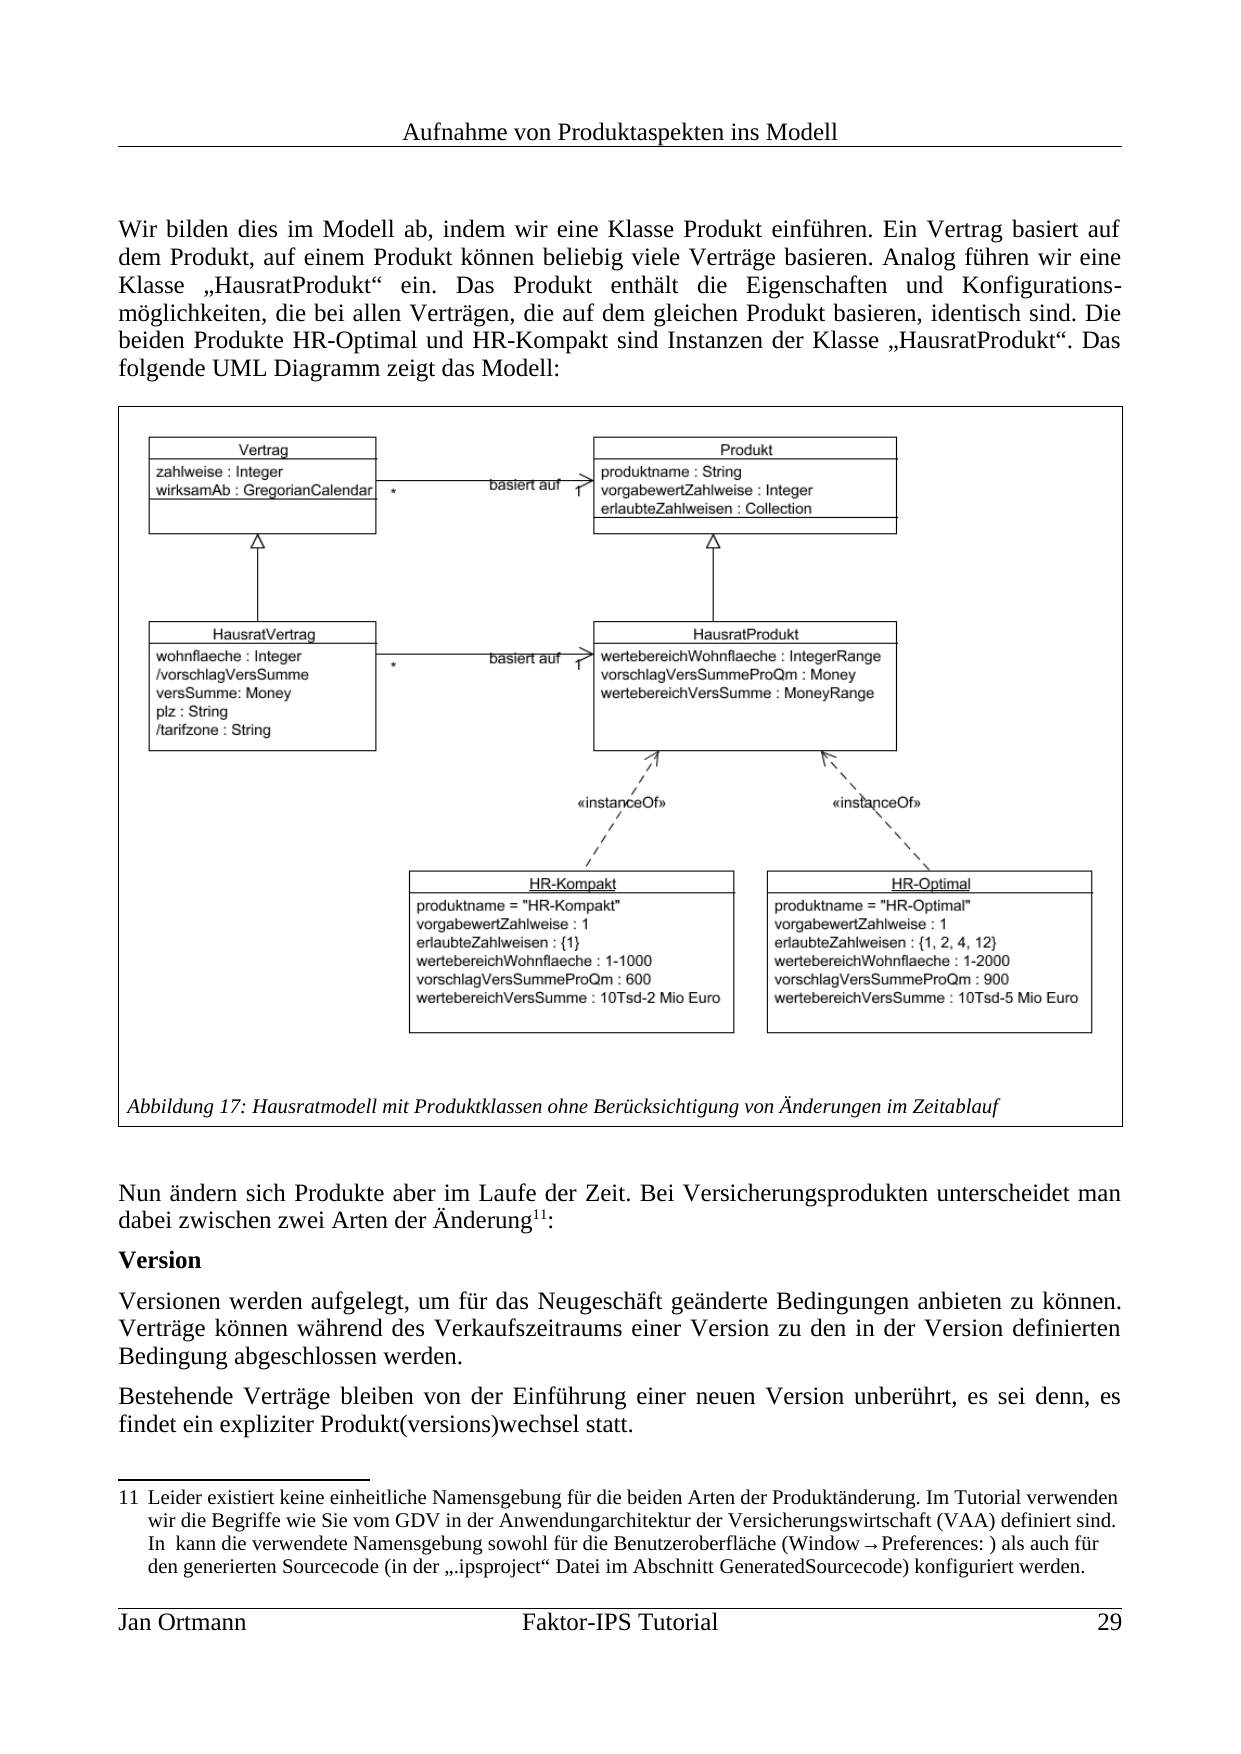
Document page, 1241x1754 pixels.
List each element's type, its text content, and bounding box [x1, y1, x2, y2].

text Nun ändern sich Produkte aber im Laufe der Zeit. Bei Versicherungsprodukten unterscheidet man dabei zwischen zwei Arten der Änderung: [118, 1179, 1122, 1234]
text Versionen werden aufgelegt, um für das Neugeschäft geänderte Bedingungen anbieten zu können. Verträge können während des Verkaufszeitraums einer Version zu den in der Version definierten Bedingung abgeschlossen werden. [118, 1287, 1122, 1370]
picture [127, 415, 1113, 1055]
text Bestehende Verträge bleiben von der Einführung einer neuen Version unberührt, es sei denn, es findet ein expliziter Produkt(versions)wechsel statt. [118, 1382, 1122, 1438]
text Abbildung 17: Hausratmodell mit Produktklassen ohne Berücksichtigung von Änderungen im Zeitablauf [127, 1094, 1113, 1118]
text Leider existiert keine einheitliche Namensgebung für die beiden Arten der Produktänderung. Im Tutorial verwenden wir die Begriffe wie Sie vom GDV in der Anwendungarchitektur der Versicherungswirtschaft (VAA) definiert sind. In kann die verwendete Namensgebung sowohl für die Benutzeroberfläche (Window→Preferences: ) als auch für den generierten Sourcecode (in der „.ipsproject“ Datei im Abschnitt GeneratedSourcecode) konfiguriert werden. [118, 1486, 1122, 1578]
text Version [118, 1247, 1122, 1274]
text Wir bilden dies im Modell ab, indem wir eine Klasse Produkt einführen. Ein Vertrag basiert auf dem Produkt, auf einem Produkt können beliebig viele Verträge basieren. Analog führen wir eine Klasse „HausratProdukt“ ein. Das Produkt enthält die Eigenschaften und Konfigurations­möglichkeiten, die bei allen Verträgen, die auf dem gleichen Produkt basieren, identisch sind. Die beiden Produkte HR-Optimal und HR-Kompakt sind Instanzen der Klasse „HausratProdukt“. Das folgende UML Diagramm zeigt das Modell: [118, 216, 1122, 382]
